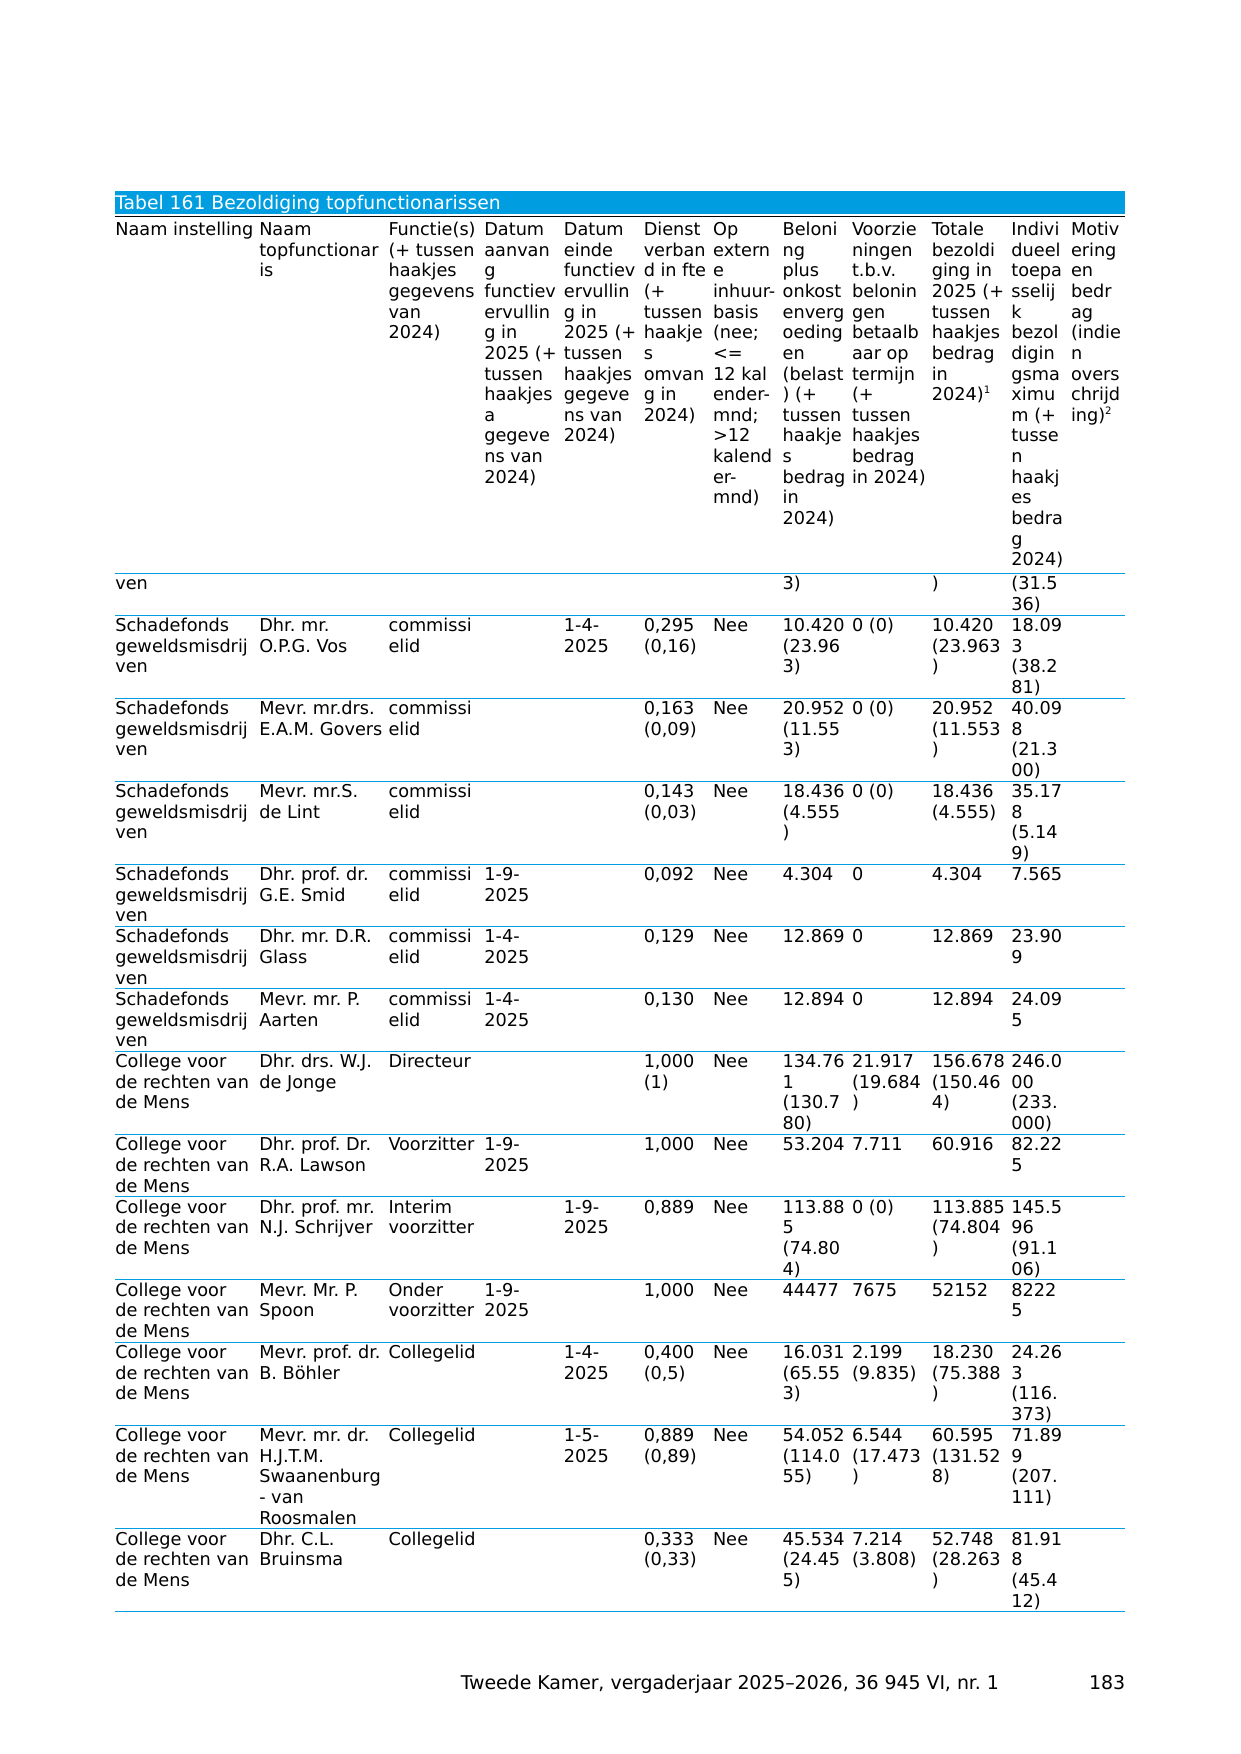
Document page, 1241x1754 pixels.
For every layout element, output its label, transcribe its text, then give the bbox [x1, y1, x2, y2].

table_cell [1068, 1135, 1125, 1196]
table_cell 4.304 [929, 865, 1008, 926]
table_cell [561, 865, 641, 926]
table_cell 44477 [780, 1280, 849, 1342]
table_cell 2.199 (9.835) [849, 1343, 929, 1424]
table_cell 24.095 [1008, 989, 1068, 1051]
table_cell 23.909 [1008, 927, 1068, 988]
table_cell 12.894 [929, 989, 1008, 1051]
table_cell [256, 574, 385, 614]
table_cell Interim voorzitter [385, 1197, 481, 1279]
table_cell 82.225 [1008, 1135, 1068, 1196]
table_cell Voorzitter [385, 1135, 481, 1196]
table_cell [1068, 989, 1125, 1051]
table_cell 0 (0) [849, 1197, 929, 1279]
table_cell 0 [849, 927, 929, 988]
table_cell Schadefonds geweldsmisdrijven [115, 927, 256, 988]
table_cell commissielid [385, 865, 481, 926]
table_cell Naam topfunctionaris [256, 217, 385, 573]
table_cell ven [115, 574, 256, 614]
table_cell commissielid [385, 927, 481, 988]
table_cell 40.098 (21.300) [1008, 699, 1068, 781]
table_cell 35.178 (5.149) [1008, 782, 1068, 863]
table_cell 60.916 [929, 1135, 1008, 1196]
table_cell [561, 927, 641, 988]
table_cell [481, 1426, 561, 1528]
table_cell 1,000 [641, 1280, 710, 1342]
table_cell Mevr. mr.drs. E.A.M. Govers [256, 699, 385, 781]
table_cell 113.885 (74.804) [780, 1197, 849, 1279]
table_cell Dhr. mr. O.P.G. Vos [256, 616, 385, 697]
table_cell Dhr. prof. Dr. R.A. Lawson [256, 1135, 385, 1196]
table_cell 20.952 (11.553) [780, 699, 849, 781]
table_cell 7.214 (3.808) [849, 1529, 929, 1611]
table_cell 1-4-2025 [481, 927, 561, 988]
table_cell [561, 1135, 641, 1196]
table_cell 24.263 (116.373) [1008, 1343, 1068, 1424]
table_cell [561, 782, 641, 863]
table_cell Collegelid [385, 1426, 481, 1528]
table_cell 1-4-2025 [481, 989, 561, 1051]
table_cell 52.748 (28.263) [929, 1529, 1008, 1611]
table_cell 7675 [849, 1280, 929, 1342]
table_cell [481, 699, 561, 781]
table_cell 3) [780, 574, 849, 614]
table_cell [561, 1052, 641, 1134]
table_cell Dienstverband in fte (+ tussen haakjes omvang in 2024) [641, 217, 710, 573]
table_cell Nee [710, 927, 779, 988]
table_cell Beloning plus onkostenvergoedingen (belast) (+ tussen haakjes bedrag in 2024) [780, 217, 849, 573]
table_cell Mevr. mr. P. Aarten [256, 989, 385, 1051]
table_cell Collegelid [385, 1343, 481, 1424]
table_cell Dhr. mr. D.R. Glass [256, 927, 385, 988]
table_cell 1-9-2025 [481, 865, 561, 926]
table_cell 134.761 (130.780) [780, 1052, 849, 1134]
table_cell 1-9-2025 [481, 1280, 561, 1342]
table_cell (31.536) [1008, 574, 1068, 614]
table_cell [481, 782, 561, 863]
table_cell 20.952 (11.553) [929, 699, 1008, 781]
table_cell Datum aanvang functievervulling in 2025 (+ tussen haakjesa gegevens van 2024) [481, 217, 561, 573]
table_cell 0,333 (0,33) [641, 1529, 710, 1611]
table_cell 21.917 (19.684) [849, 1052, 929, 1134]
table_cell [710, 574, 779, 614]
table_cell 0,400 (0,5) [641, 1343, 710, 1424]
table_cell Onder voorzitter [385, 1280, 481, 1342]
table_cell Collegelid [385, 1529, 481, 1611]
table_cell commissielid [385, 782, 481, 863]
table_cell Dhr. prof. dr. G.E. Smid [256, 865, 385, 926]
table_cell Dhr. drs. W.J. de Jonge [256, 1052, 385, 1134]
table_cell [481, 616, 561, 697]
table_cell 1-5-2025 [561, 1426, 641, 1528]
table_cell [561, 989, 641, 1051]
table_cell 1-9-2025 [561, 1197, 641, 1279]
table_cell 16.031 (65.553) [780, 1343, 849, 1424]
table_cell 113.885 (74.804) [929, 1197, 1008, 1279]
table_cell College voor de rechten van de Mens [115, 1343, 256, 1424]
table_cell 1-4-2025 [561, 1343, 641, 1424]
table_cell 1,000 (1) [641, 1052, 710, 1134]
table_cell Nee [710, 1052, 779, 1134]
table_cell 52152 [929, 1280, 1008, 1342]
table_cell [561, 1529, 641, 1611]
table_cell 0,130 [641, 989, 710, 1051]
table_cell [561, 574, 641, 614]
table_cell [481, 574, 561, 614]
table_cell 0 (0) [849, 616, 929, 697]
table_cell [1068, 865, 1125, 926]
table_cell 18.436 (4.555) [780, 782, 849, 863]
table_cell 0,295 (0,16) [641, 616, 710, 697]
table_cell Mevr. Mr. P. Spoon [256, 1280, 385, 1342]
table_cell commissielid [385, 699, 481, 781]
table_cell [1068, 574, 1125, 614]
table_cell [481, 1052, 561, 1134]
table_cell [481, 1529, 561, 1611]
table_cell Functie(s) (+ tussen haakjes gegevens van 2024) [385, 217, 481, 573]
table_cell Naam instelling [115, 217, 256, 573]
table_cell 1-9-2025 [481, 1135, 561, 1196]
table_cell College voor de rechten van de Mens [115, 1135, 256, 1196]
table_cell 12.894 [780, 989, 849, 1051]
table_cell Nee [710, 1197, 779, 1279]
table_cell 18.230 (75.388) [929, 1343, 1008, 1424]
table_cell 145.596 (91.106) [1008, 1197, 1068, 1279]
table_cell 71.899 (207.111) [1008, 1426, 1068, 1528]
table_cell 0,163 (0,09) [641, 699, 710, 781]
table_cell 60.595 (131.528) [929, 1426, 1008, 1528]
table_cell 246.000 (233.000) [1008, 1052, 1068, 1134]
table_cell [1068, 1426, 1125, 1528]
table_cell 0 [849, 989, 929, 1051]
table_cell 7.565 [1008, 865, 1068, 926]
table_cell Nee [710, 1135, 779, 1196]
table_cell College voor de rechten van de Mens [115, 1426, 256, 1528]
table_cell 0 (0) [849, 699, 929, 781]
table_cell [849, 574, 929, 614]
table_cell 18.093 (38.281) [1008, 616, 1068, 697]
table_cell 0,889 (0,89) [641, 1426, 710, 1528]
table_cell 10.420 (23.963) [929, 616, 1008, 697]
table_cell 156.678 (150.464) [929, 1052, 1008, 1134]
table_cell Totale bezoldiging in 2025 (+ tussen haakjes bedrag in 2024)1 [929, 217, 1008, 573]
table_cell Dhr. C.L. Bruinsma [256, 1529, 385, 1611]
table_cell Motivering en bedrag (indien overschrijding)2 [1068, 217, 1125, 573]
table_cell Nee [710, 1529, 779, 1611]
table_cell Schadefonds geweldsmisdrijven [115, 699, 256, 781]
table_cell Mevr. prof. dr. B. Böhler [256, 1343, 385, 1424]
table_cell 10.420 (23.963) [780, 616, 849, 697]
table_cell commissielid [385, 616, 481, 697]
table_cell commissielid [385, 989, 481, 1051]
table_cell Nee [710, 616, 779, 697]
table_cell 0,129 [641, 927, 710, 988]
table_cell 1,000 [641, 1135, 710, 1196]
table_cell 0 [849, 865, 929, 926]
table_cell 6.544 (17.473) [849, 1426, 929, 1528]
table_cell College voor de rechten van de Mens [115, 1280, 256, 1342]
table_cell Schadefonds geweldsmisdrijven [115, 782, 256, 863]
table_cell Nee [710, 1343, 779, 1424]
table_cell Nee [710, 699, 779, 781]
table_cell Schadefonds geweldsmisdrijven [115, 616, 256, 697]
table_cell [1068, 782, 1125, 863]
table_cell Individueel toepasselijk bezoldigingsmaximum (+ tussen haakjes bedrag 2024) [1008, 217, 1068, 573]
table_cell 0 (0) [849, 782, 929, 863]
table_cell Nee [710, 782, 779, 863]
table_cell Directeur [385, 1052, 481, 1134]
table_cell [561, 1280, 641, 1342]
table_cell 4.304 [780, 865, 849, 926]
table_cell College voor de rechten van de Mens [115, 1529, 256, 1611]
table_cell Nee [710, 865, 779, 926]
table_cell College voor de rechten van de Mens [115, 1197, 256, 1279]
table_cell 82225 [1008, 1280, 1068, 1342]
table_cell 0,889 [641, 1197, 710, 1279]
table_cell 45.534 (24.455) [780, 1529, 849, 1611]
table_cell Datum einde functievervulling in 2025 (+ tussen haakjes gegevens van 2024) [561, 217, 641, 573]
table_cell Nee [710, 1426, 779, 1528]
table_cell 0,143 (0,03) [641, 782, 710, 863]
table_cell Voorzieningen t.b.v. beloningen betaalbaar op termijn (+ tussen haakjes bedrag in 2024) [849, 217, 929, 573]
table_cell ) [929, 574, 1008, 614]
table_cell 54.052 (114.055) [780, 1426, 849, 1528]
table_cell [385, 574, 481, 614]
table_cell [1068, 699, 1125, 781]
table_cell 12.869 [929, 927, 1008, 988]
table_cell [481, 1197, 561, 1279]
table_cell 81.918 (45.412) [1008, 1529, 1068, 1611]
table_cell [1068, 927, 1125, 988]
table_cell Mevr. mr.S. de Lint [256, 782, 385, 863]
table_cell 0,092 [641, 865, 710, 926]
table_cell Nee [710, 989, 779, 1051]
table_cell [1068, 1052, 1125, 1134]
table_cell [481, 1343, 561, 1424]
table_cell Schadefonds geweldsmisdrijven [115, 865, 256, 926]
table_cell [641, 574, 710, 614]
table_cell 18.436 (4.555) [929, 782, 1008, 863]
table_cell Mevr. mr. dr. H.J.T.M. Swaanenburg - van Roosmalen [256, 1426, 385, 1528]
table_cell [1068, 1280, 1125, 1342]
table_cell [1068, 1343, 1125, 1424]
table_cell [561, 699, 641, 781]
table_cell Schadefonds geweldsmisdrijven [115, 989, 256, 1051]
table_cell 12.869 [780, 927, 849, 988]
table_cell [1068, 616, 1125, 697]
table_cell Nee [710, 1280, 779, 1342]
table_cell [1068, 1529, 1125, 1611]
table_cell College voor de rechten van de Mens [115, 1052, 256, 1134]
table_cell 1-4-2025 [561, 616, 641, 697]
table_cell Dhr. prof. mr. N.J. Schrijver [256, 1197, 385, 1279]
table_cell 53.204 [780, 1135, 849, 1196]
table_cell [1068, 1197, 1125, 1279]
table_cell Op externe inhuur-basis (nee; <= 12 kalender-mnd; >12 kalender-mnd) [710, 217, 779, 573]
table_cell 7.711 [849, 1135, 929, 1196]
